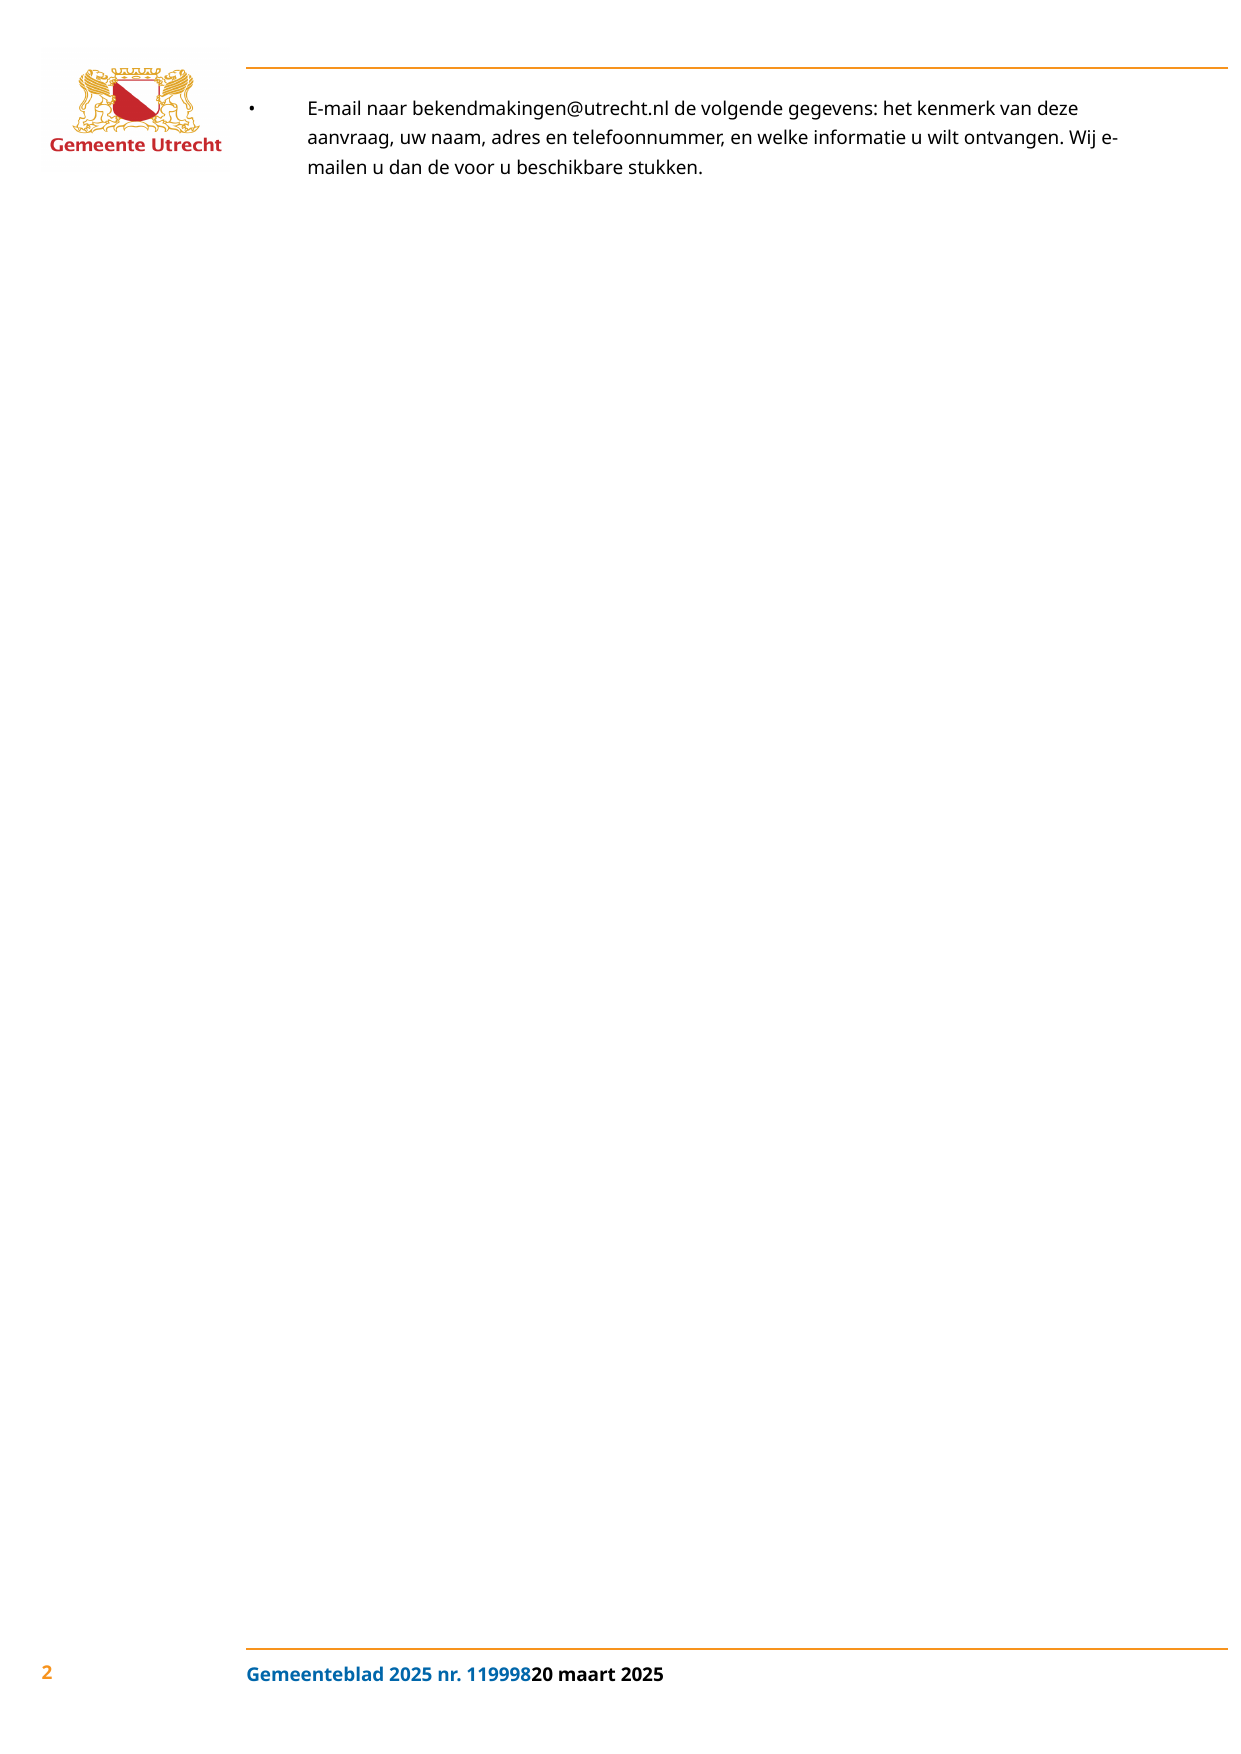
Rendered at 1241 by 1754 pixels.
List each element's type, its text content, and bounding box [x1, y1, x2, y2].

picture [41, 47, 231, 172]
list E-mail naar bekendmakingen@utrecht.nl de volgende gegevens: het kenmerk van deze aanvraag, uw naam, adres en telefoonnummer, en welke informatie u wilt ontvangen. Wij e-mailen u dan de voor u beschikbare stukken. [248, 95, 1152, 180]
